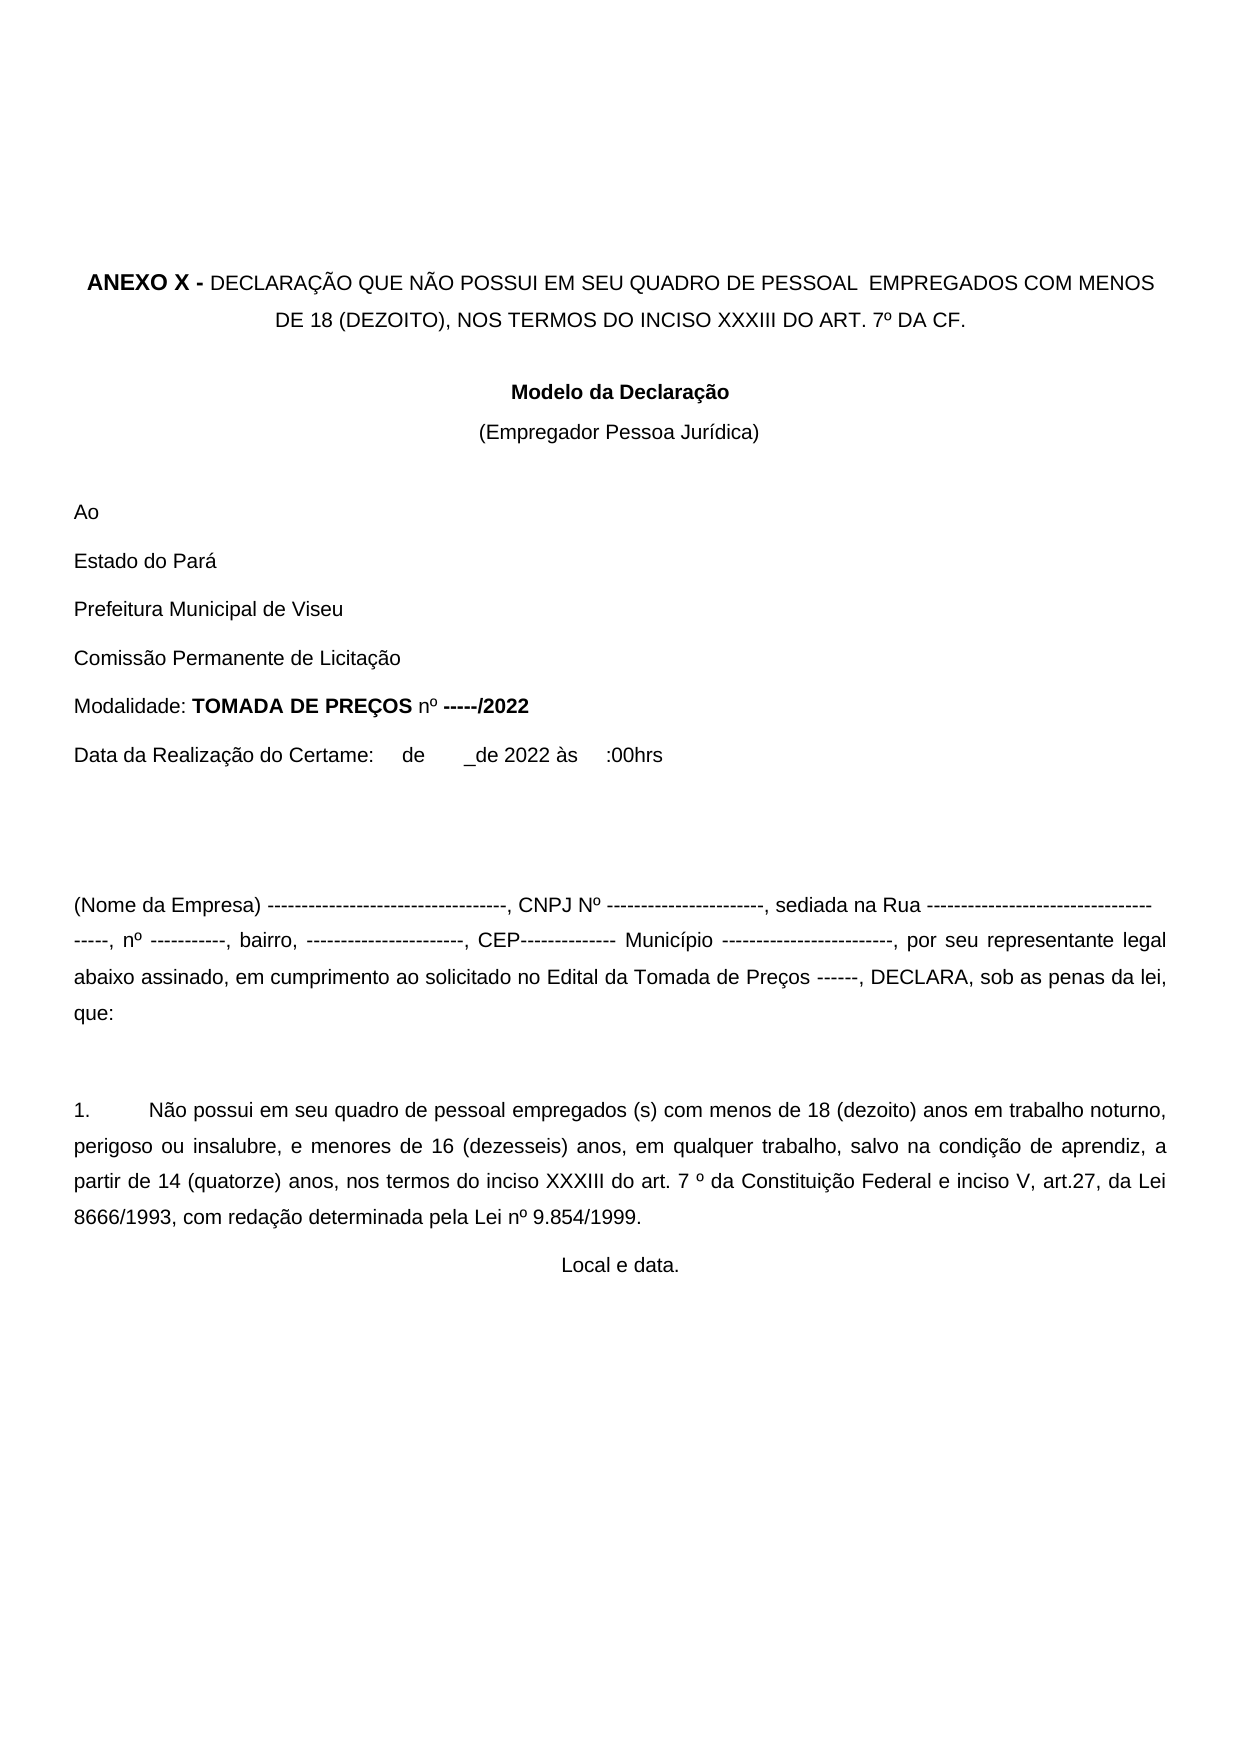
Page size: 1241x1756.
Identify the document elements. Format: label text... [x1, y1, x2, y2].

text Modalidade: TOMADA DE PREÇOS nº -----/2022 [74, 694, 1178, 718]
text Data da Realização do Certame: de _de 2022 às :00hrs [74, 743, 1178, 767]
text Local e data. [499, 1253, 741, 1277]
text ANEXO X - DECLARAÇÃO QUE NÃO POSSUI EM SEU QUADRO DE PESSOAL EMPREGADOS COM MENOS DE 18 (DEZOITO), NOS TERMOS DO INCISO XXXIII DO ART. 7º DA CF. [84, 269, 1157, 332]
subtitle Modelo da Declaração [492, 379, 748, 403]
text (Empregador Pessoa Jurídica) [74, 420, 1167, 444]
text (Nome da Empresa) -----------------------------------, CNPJ Nº -----------------------, sediada na Rua --------------------------------- [74, 892, 1178, 916]
text 1. Não possui em seu quadro de pessoal empregados (s) com menos de 18 (dezoito) anos em trabalho noturno, perigoso ou insalubre, e menores de 16 (dezesseis) anos, em qualquer trabalho, salvo na condição de aprendiz, a partir de 14 (quatorze) anos, nos termos do inciso XXXIII do art. 7 º da Constituição Federal e inciso V, art.27, da Lei 8666/1993, com redação determinada pela Lei nº 9.854/1999. [74, 1098, 1166, 1229]
text Prefeitura Municipal de Viseu Comissão Permanente de Licitação [74, 597, 431, 669]
text -----, nº -----------, bairro, -----------------------, CEP-------------- Município -------------------------, por seu representante legal abaixo assinado, em cumprimento ao solicitado no Edital da Tomada de Preços ------, DECLARA, sob as penas da lei, que: [74, 928, 1167, 1024]
text Ao [74, 500, 1178, 524]
text Estado do Pará [74, 549, 1178, 573]
